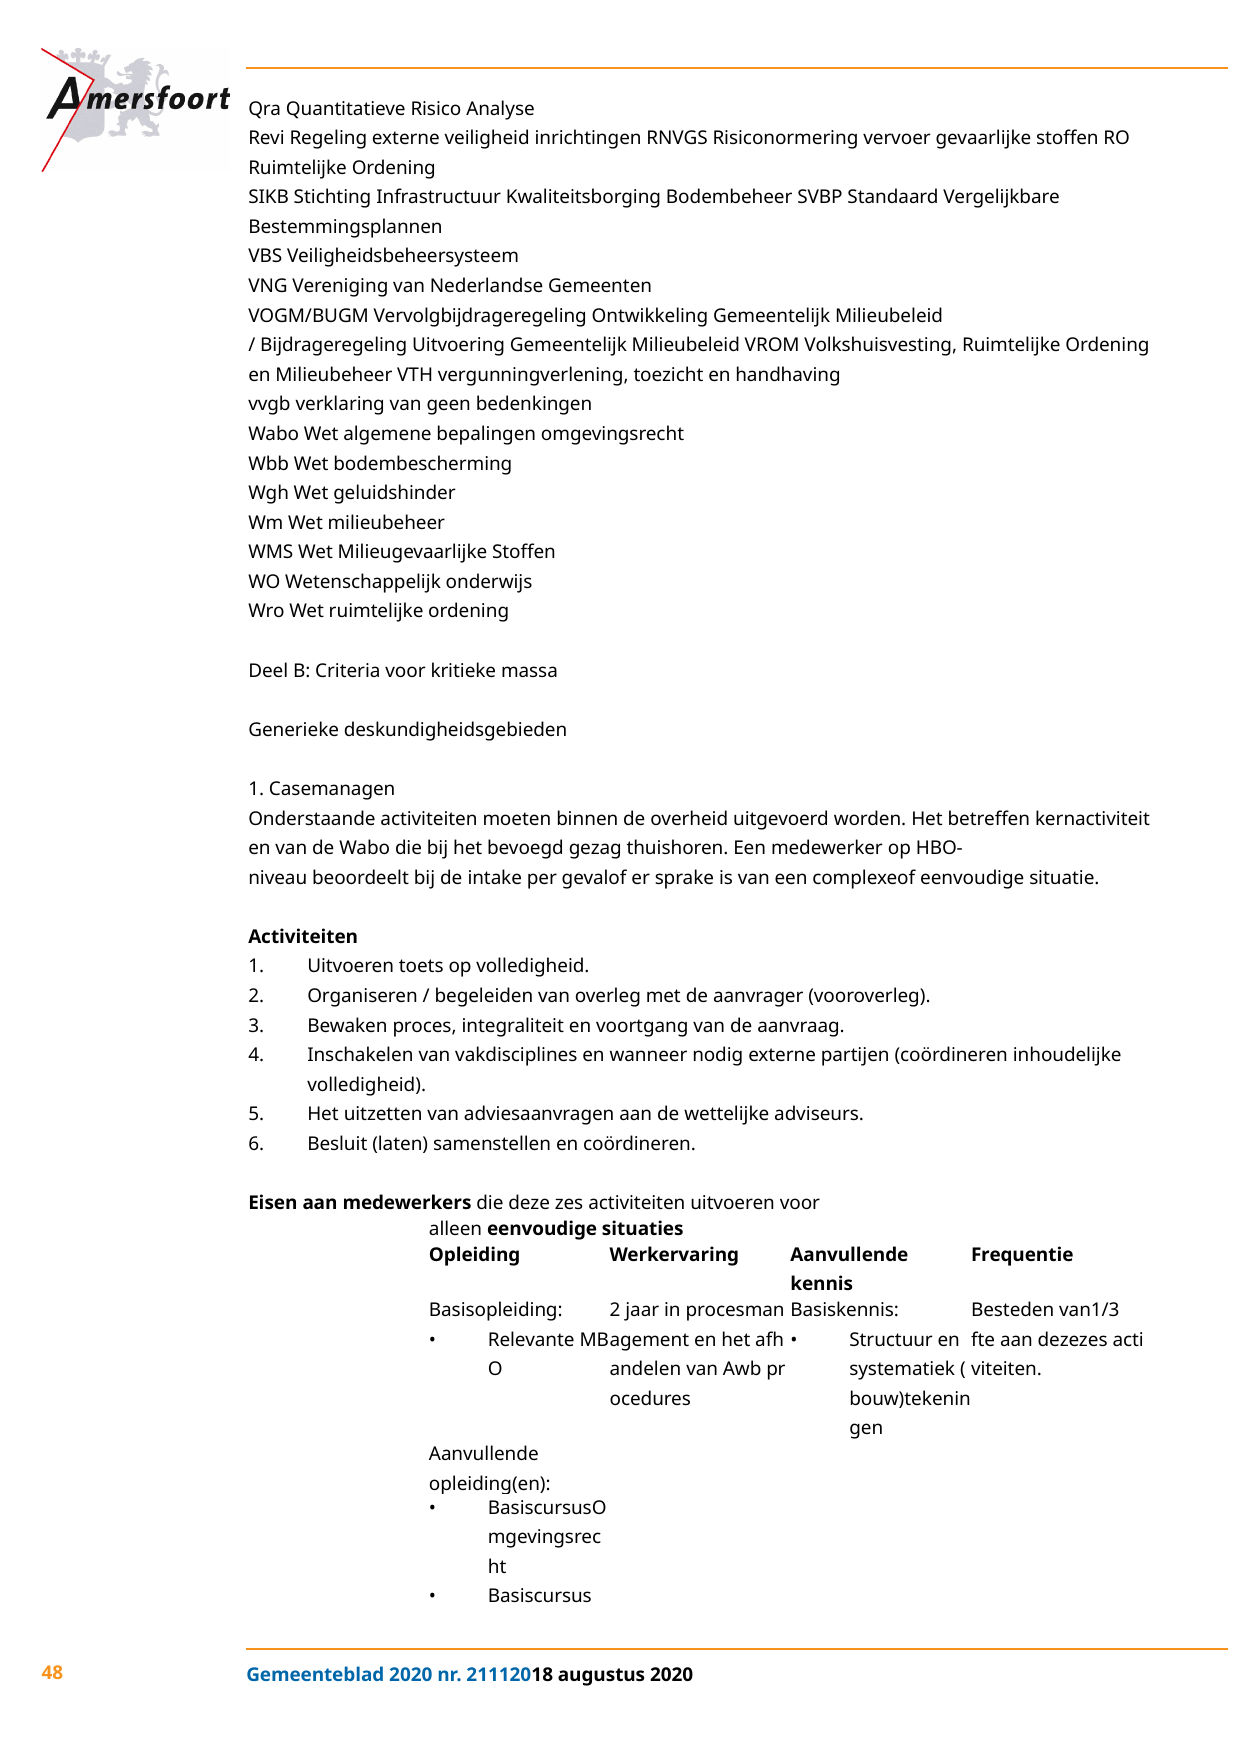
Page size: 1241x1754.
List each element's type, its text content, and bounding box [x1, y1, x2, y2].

table_cell Werkervaring [609, 1241, 790, 1296]
table_header Eisen aan medewerkers die deze zes activiteiten uitvoeren voor [248, 1190, 1152, 1215]
text Deel B: Criteria voor kritieke massa [248, 657, 1152, 683]
list Bewaken proces, integraliteit en voortgang van de aanvraag. [248, 1012, 1152, 1038]
text Wm Wet milieubeheer [248, 509, 1152, 535]
text Wro Wet ruimtelijke ordening [248, 598, 1152, 623]
table_cell 2 jaar in procesmanagement en het afhandelen van Awb procedures [609, 1296, 790, 1608]
list Uitvoeren toets op volledigheid. [248, 953, 1152, 978]
text VBS Veiligheidsbeheersysteem [248, 243, 1152, 268]
picture [41, 47, 231, 172]
text vvgb verklaring van geen bedenkingen [248, 391, 1152, 416]
text Wgh Wet geluidshinder [248, 479, 1152, 505]
table_cell Basisopleiding: Relevante MBO [429, 1296, 609, 1440]
text Qra Quantitatieve Risico Analyse [248, 95, 1152, 121]
list Organiseren / begeleiden van overleg met de aanvrager (vooroverleg). [248, 982, 1152, 1008]
text WO Wetenschappelijk onderwijs [248, 568, 1152, 594]
text Wabo Wet algemene bepalingen omgevingsrecht [248, 420, 1152, 446]
table_cell [790, 1440, 971, 1608]
text Wbb Wet bodembescherming [248, 450, 1152, 476]
table_cell Basiskennis: Structuur en systematiek (bouw)tekeningen [790, 1296, 971, 1440]
text Activiteiten [248, 923, 1152, 949]
table_cell Frequentie [971, 1241, 1152, 1296]
table_cell Opleiding [429, 1241, 609, 1296]
text Onderstaande activiteiten moeten binnen de overheid uitgevoerd worden. Het betreffen kernactiviteiten van de Wabo die bij het bevoegd gezag thuishoren. Een medewerker op HBO-niveau beoordeelt bij de intake per gevalof er sprake is van een complexeof eenvoudige situatie. [248, 805, 1152, 890]
table_cell alleen eenvoudige situaties [429, 1215, 1152, 1241]
table_cell [248, 1215, 429, 1608]
list Het uitzetten van adviesaanvragen aan de wettelijke adviseurs. [248, 1101, 1152, 1126]
text Generieke deskundigheidsgebieden [248, 716, 1152, 742]
text WMS Wet Milieugevaarlijke Stoffen [248, 538, 1152, 564]
text VNG Vereniging van Nederlandse Gemeenten [248, 272, 1152, 298]
text / Bijdrageregeling Uitvoering Gemeentelijk Milieubeleid VROM Volkshuisvesting, Ruimtelijke Ordening en Milieubeheer VTH vergunningverlening, toezicht en handhaving [248, 331, 1152, 387]
list Inschakelen van vakdisciplines en wanneer nodig externe partijen (coördineren inhoudelijke volledigheid). [248, 1041, 1152, 1097]
list Besluit (laten) samenstellen en coördineren. [248, 1130, 1152, 1156]
table_cell Aanvullende opleiding(en): BasiscursusOmgevingsrecht Basiscursus Awb [429, 1440, 609, 1608]
table_cell Aanvullende kennis [790, 1241, 971, 1296]
text VOGM/BUGM Vervolgbijdrageregeling Ontwikkeling Gemeentelijk Milieubeleid [248, 302, 1152, 328]
text SIKB Stichting Infrastructuur Kwaliteitsborging Bodembeheer SVBP Standaard Vergelijkbare Bestemmingsplannen [248, 183, 1152, 239]
text Revi Regeling externe veiligheid inrichtingen RNVGS Risiconormering vervoer gevaarlijke stoffen RO Ruimtelijke Ordening [248, 124, 1152, 180]
table_cell Besteden van1/3 fte aan dezezes activiteiten. [971, 1296, 1152, 1608]
text 1. Casemanagen [248, 775, 1152, 801]
